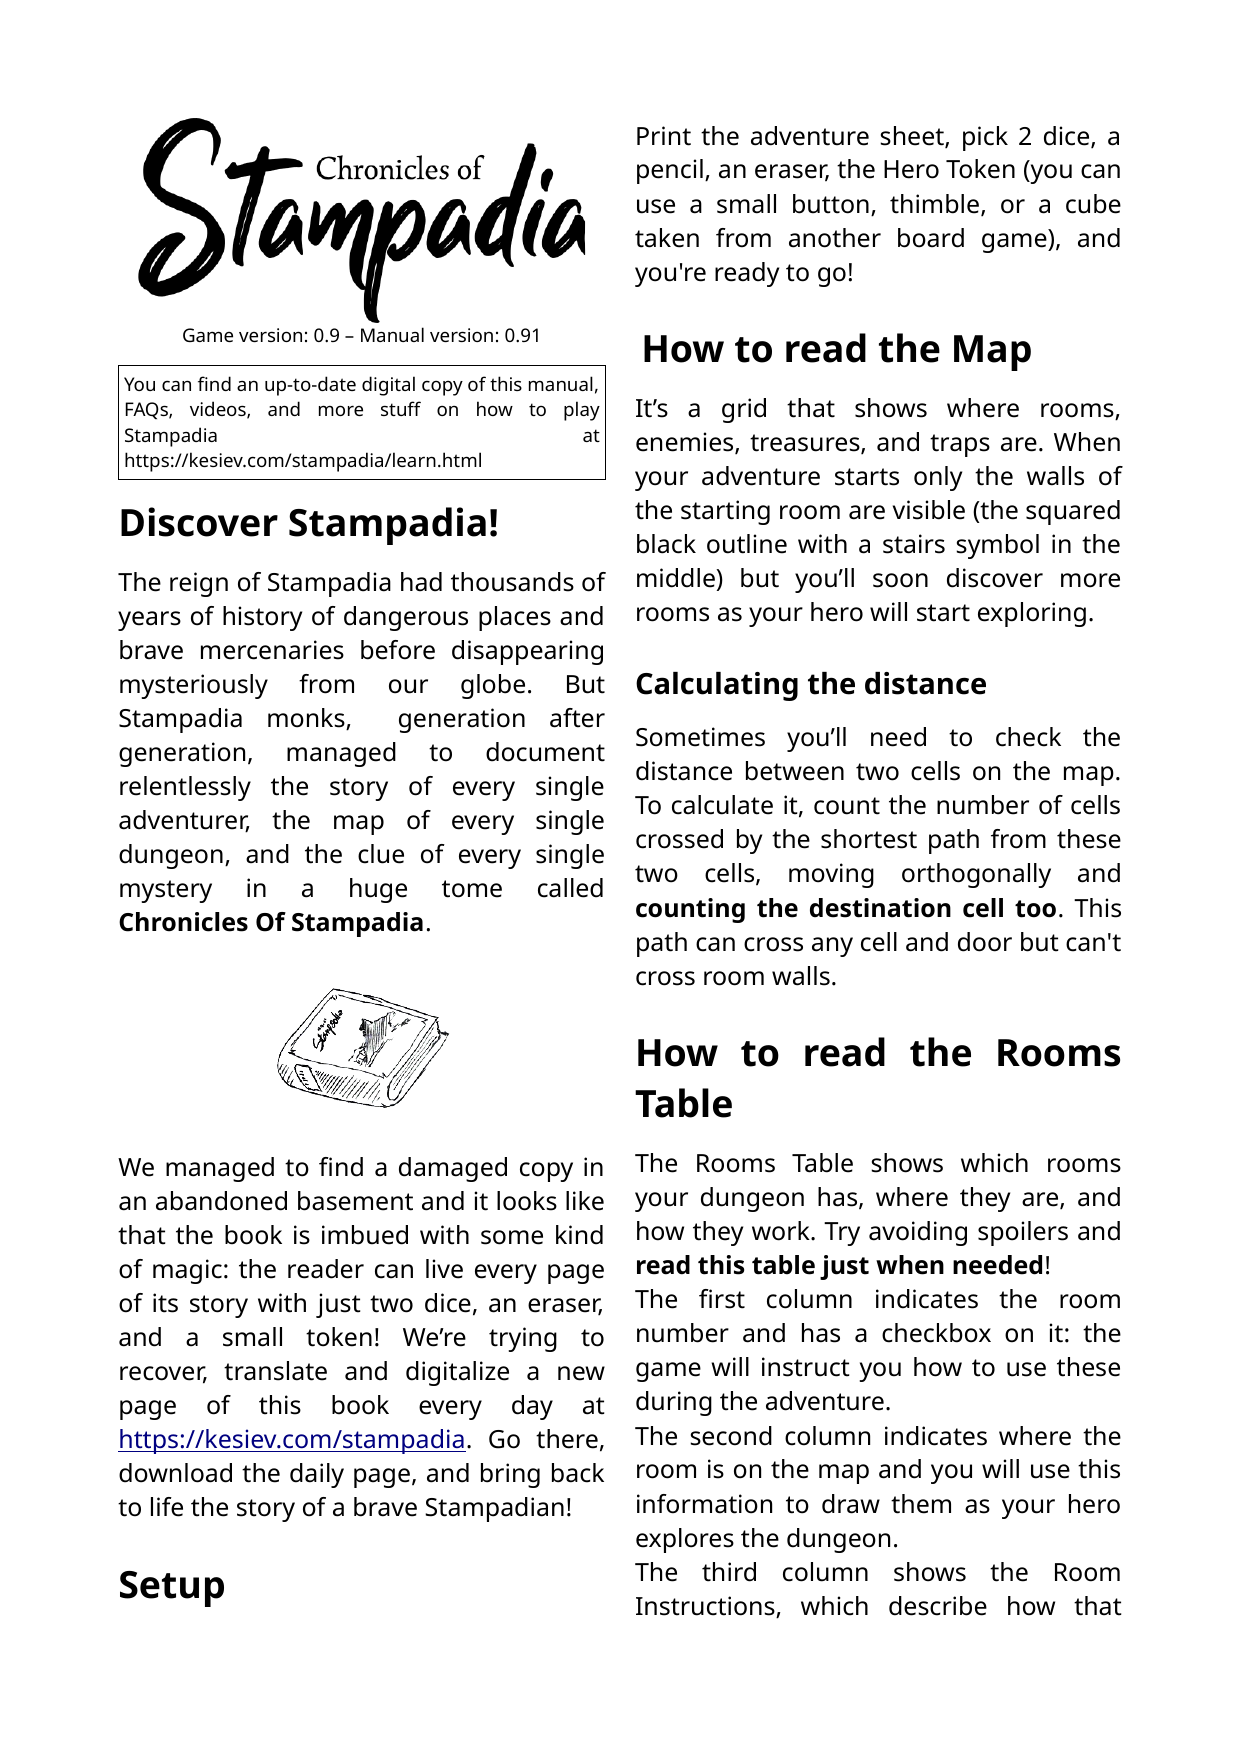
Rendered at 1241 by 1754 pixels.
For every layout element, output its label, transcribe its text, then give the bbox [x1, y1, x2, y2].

text Setup [118, 1558, 605, 1609]
text How to read the Rooms Table [635, 1026, 1122, 1128]
text The third column shows the Room Instructions, which describe how that [635, 1554, 1122, 1622]
text Print the adventure sheet, pick 2 dice, a pencil, an eraser, the Hero Token (you can use a small button, thimble, or a cube taken from another board game), and you're ready to go! [635, 118, 1122, 288]
text The reign of Stampadia had thousands of years of history of dangerous places and brave mercenaries before disappearing mysteriously from our globe. But Stampadia monks, generation after generation, managed to document relentlessly the story of every single adventurer, the map of every single dungeon, and the clue of every single mystery in a huge tome called Chronicles Of Stampadia. [118, 564, 605, 939]
text It’s a grid that shows where rooms, enemies, treasures, and traps are. When your adventure starts only the walls of the starting room are visible (the squared black outline with a stairs symbol in the middle) but you’ll soon discover more rooms as your hero will start exploring. [635, 391, 1122, 629]
text How to read the Map [635, 322, 1122, 373]
text The first column indicates the room number and has a checkbox on it: the game will instruct you how to use these during the adventure. [635, 1282, 1122, 1418]
text The Rooms Table shows which rooms your dungeon has, where they are, and how they work. Try avoiding spoilers and read this table just when needed! [635, 1146, 1122, 1282]
picture [261, 973, 462, 1116]
picture [138, 118, 586, 323]
text Game version: 0.9 – Manual version: 0.91 [118, 323, 605, 348]
table_header You can find an up-to-date digital copy of this manual, FAQs, videos, and more stuff on how to play Stampadia at https://kesiev.com/stampadia/learn.html [119, 366, 605, 479]
text Calculating the distance [635, 663, 1122, 703]
text Discover Stampadia! [118, 496, 605, 547]
text Sometimes you’ll need to check the distance between two cells on the map. To calculate it, count the number of cells crossed by the shortest path from these two cells, moving orthogonally and counting the destination cell too. This path can cross any cell and door but can't cross room walls. [635, 720, 1122, 992]
text We managed to find a damaged copy in an abandoned basement and it looks like that the book is imbued with some kind of magic: the reader can live every page of its story with just two dice, an eraser, and a small token! We’re trying to recover, translate and digitalize a new page of this book every day at https://kesiev.com/stampadia. Go there, download the daily page, and bring back to life the story of a brave Stampadian! [118, 1149, 605, 1524]
text The second column indicates where the room is on the map and you will use this information to draw them as your hero explores the dungeon. [635, 1418, 1122, 1554]
